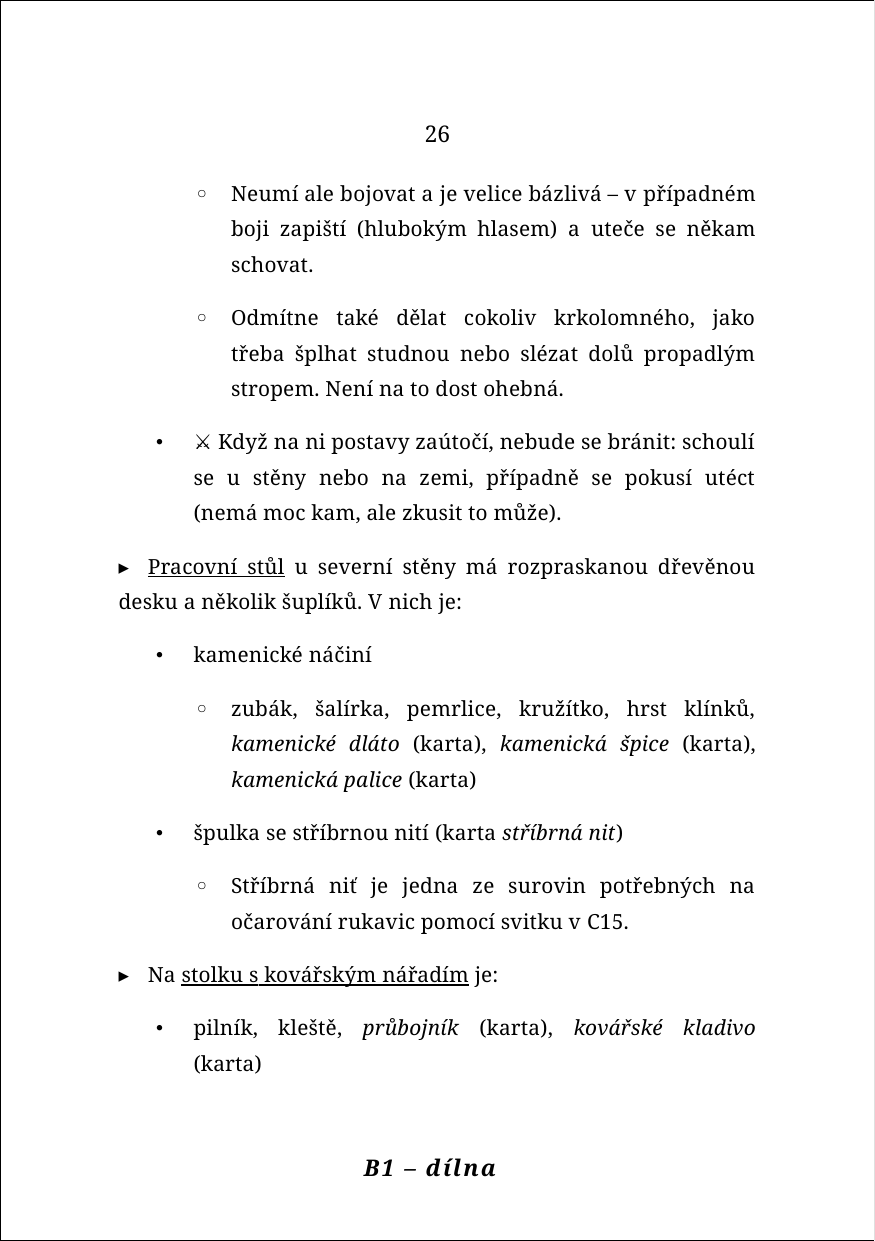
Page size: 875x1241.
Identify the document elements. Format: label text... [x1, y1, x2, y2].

list Odmítne také dělat cokoliv krkolomného, jako třeba šplhat studnou nebo slézat dolů propadlým stropem. Není na to dost ohebná. [193, 303, 756, 403]
text ▸ Pracovní stůl u⁠ severní stěny má rozpraskanou dřevěnou desku a⁠ několik šuplíků. V⁠ nich je: [118, 552, 756, 616]
list špulka se stříbrnou nití (karta stříbrná nit) [156, 818, 756, 846]
text ▸ Na stolku s⁠ kovářským nářadím je: [118, 960, 756, 988]
list kamenické náčiní [156, 641, 756, 669]
list Neumí ale bojovat a⁠ je velice bázlivá – v⁠ případném boji zapiští (hlubokým hlasem) a⁠ uteče se někam schovat. [193, 179, 756, 278]
list ⚔ Když na ni postavy zaútočí, nebude se bránit: schoulí se u⁠ stěny nebo na zemi, případně se pokusí utéct (nemá moc kam, ale zkusit to může). [156, 427, 756, 527]
list Stříbrná niť je jedna ze surovin potřebných na očarování rukavic pomocí svitku v⁠ C15. [193, 871, 756, 935]
list pilník, kleště, průbojník (karta), kovářské kladivo (karta) [156, 1013, 756, 1077]
list zubák, šalírka, pemrlice, kružítko, hrst klínků, kamenické dláto (karta), kamenická špice (karta), kamenická palice (karta) [193, 694, 756, 793]
